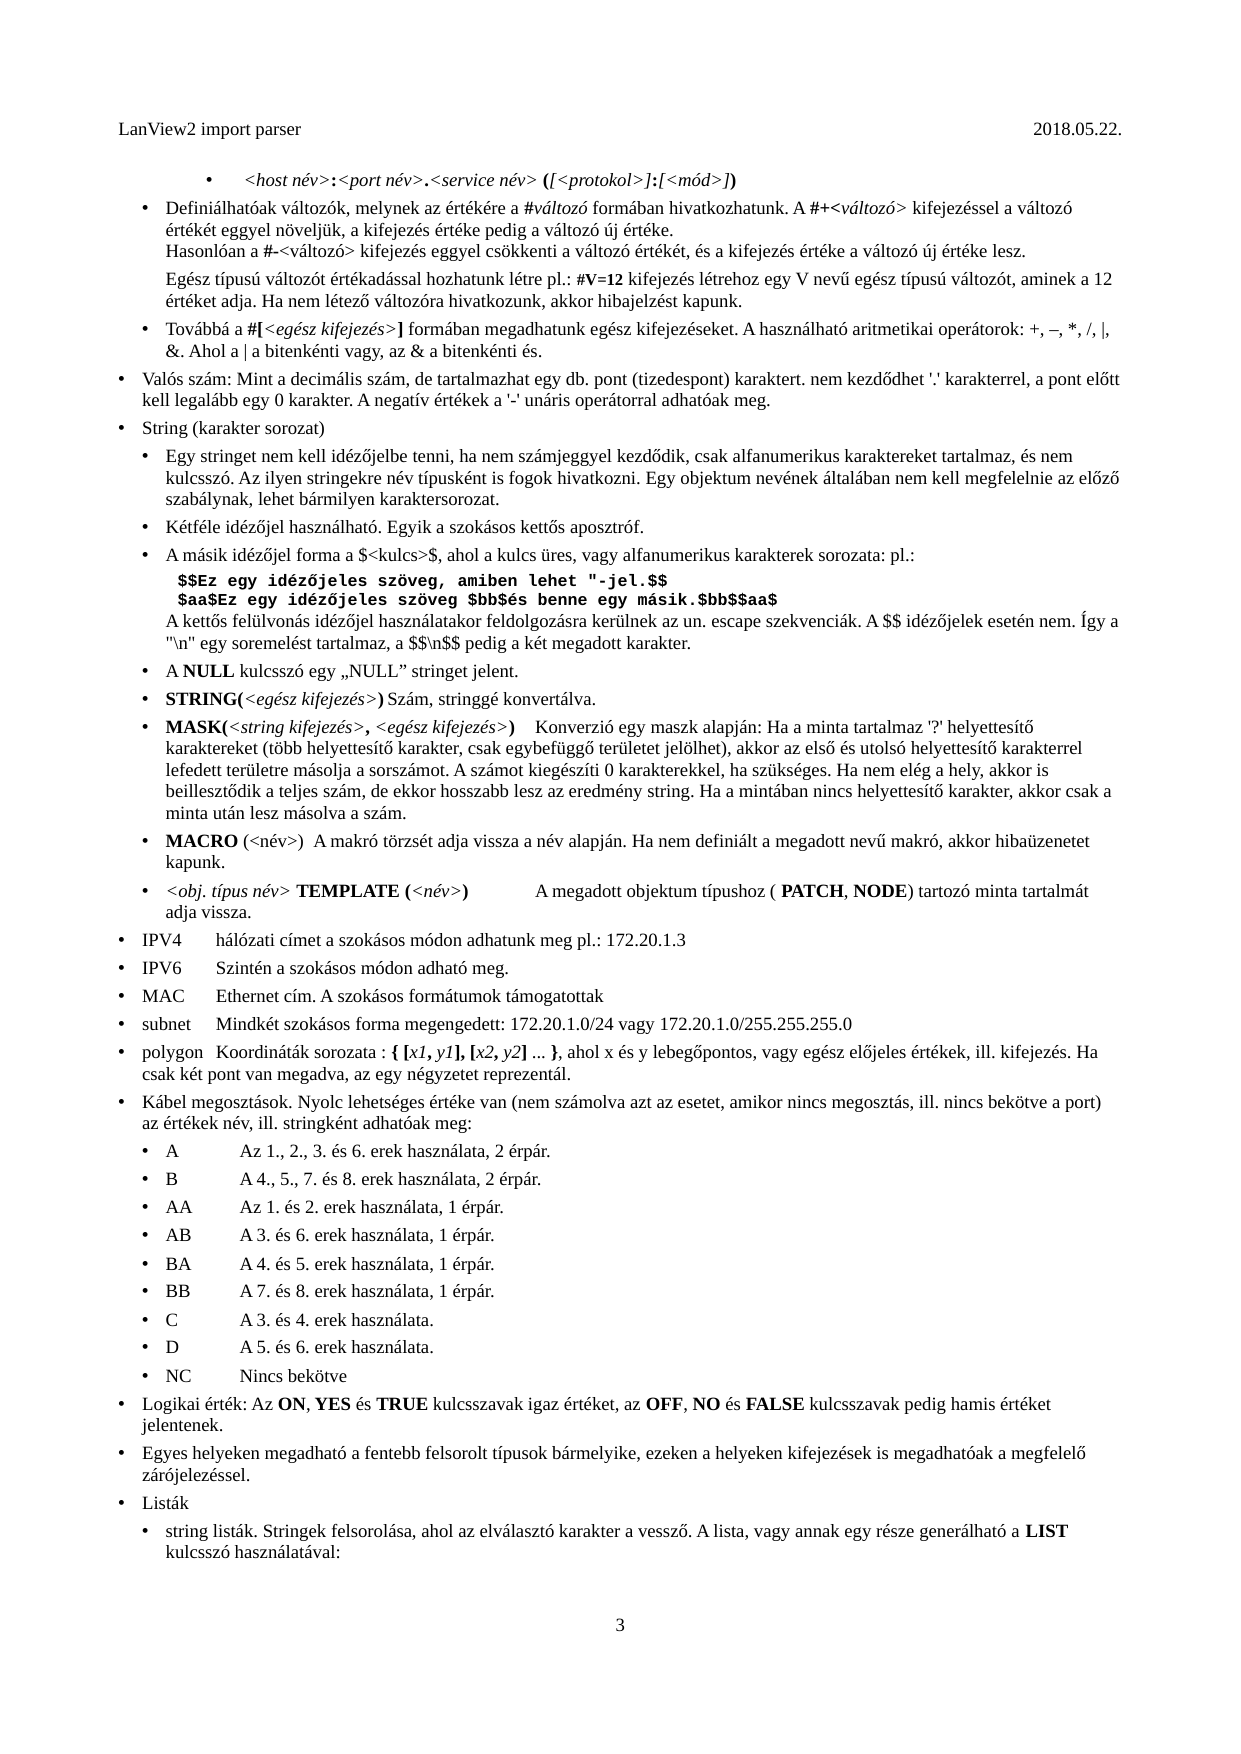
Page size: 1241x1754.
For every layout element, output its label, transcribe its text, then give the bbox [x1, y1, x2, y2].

list STRING(<egész kifejezés>) Szám, stringgé konvertálva. [142, 688, 1122, 709]
list BB A 7. és 8. erek használata, 1 érpár. [142, 1280, 1122, 1302]
list <obj. típus név> TEMPLATE (<név>) A megadott objektum típushoz ( PATCH, NODE) tartozó minta tartalmát adja vissza. [142, 879, 1122, 923]
list Egész típusú változót értékadással hozhatunk létre pl.: #V=12 kifejezés létrehoz egy V nevű egész típusú változót, aminek a 12 értéket adja. Ha nem létező változóra hivatkozunk, akkor hibajelzést kapunk. [142, 268, 1122, 311]
list Kétféle idézőjel használható. Egyik a szokásos kettős aposztróf. [142, 516, 1122, 538]
list Egy stringet nem kell idézőjelbe tenni, ha nem számjeggyel kezdődik, csak alfanumerikus karaktereket tartalmaz, és nem kulcsszó. Az ilyen stringekre név típusként is fogok hivatkozni. Egy objektum nevének általában nem kell megfelelnie az előző szabálynak, lehet bármilyen karaktersorozat. [142, 445, 1122, 510]
list A kettős felülvonás idézőjel használatakor feldolgozásra kerülnek az un. escape szekvenciák. A $$ idézőjelek esetén nem. Így a "\n" egy soremelést tartalmaz, a $$\n$$ pedig a két megadott karakter. [142, 610, 1122, 653]
list A másik idézőjel forma a $<kulcs>$, ahol a kulcs üres, vagy alfanumerikus karakterek sorozata: pl.: [142, 544, 1122, 566]
list <host név>:<port név>.<service név> ([<protokol>]:[<mód>]) [206, 169, 1122, 191]
list B A 4., 5., 7. és 8. erek használata, 2 érpár. [142, 1168, 1122, 1190]
list String (karakter sorozat) [118, 417, 1122, 439]
list polygon Koordináták sorozata : { [x1, y1], [x2, y2] ... }, ahol x és y lebegőpontos, vagy egész előjeles értékek, ill. kifejezés. Ha csak két pont van megadva, az egy négyzetet reprezentál. [118, 1041, 1122, 1084]
text $aa$Ez egy idézőjeles szöveg $bb$és benne egy másik.$bb$$aa$ [177, 591, 1122, 610]
list BA A 4. és 5. erek használata, 1 érpár. [142, 1252, 1122, 1274]
list A NULL kulcsszó egy „NULL” stringet jelent. [142, 659, 1122, 681]
list Kábel megosztások. Nyolc lehetséges értéke van (nem számolva azt az esetet, amikor nincs megosztás, ill. nincs bekötve a port) az értékek név, ill. stringként adhatóak meg: [118, 1091, 1122, 1134]
list Valós szám: Mint a decimális szám, de tartalmazhat egy db. pont (tizedespont) karaktert. nem kezdődhet '.' karakterrel, a pont előtt kell legalább egy 0 karakter. A negatív értékek a '-' unáris operátorral adhatóak meg. [118, 367, 1122, 411]
text $$Ez egy idézőjeles szöveg, amiben lehet "-jel.$$ [177, 572, 1122, 591]
list Definiálhatóak változók, melynek az értékére a #változó formában hivatkozhatunk. A #+<változó> kifejezéssel a változó értékét eggyel növeljük, a kifejezés értéke pedig a változó új értéke. Hasonlóan a #-<változó> kifejezés eggyel csökkenti a változó értékét, és a kifejezés értéke a változó új értéke lesz. [142, 197, 1122, 262]
list D A 5. és 6. erek használata. [142, 1336, 1122, 1358]
list Listák [118, 1492, 1122, 1513]
list MACRO (<név>) A makró törzsét adja vissza a név alapján. Ha nem definiált a megadott nevű makró, akkor hibaüzenetet kapunk. [142, 830, 1122, 873]
list MAC Ethernet cím. A szokásos formátumok támogatottak [118, 985, 1122, 1007]
list IPV4 hálózati címet a szokásos módon adhatunk meg pl.: 172.20.1.3 [118, 929, 1122, 951]
list Egyes helyeken megadható a fentebb felsorolt típusok bármelyike, ezeken a helyeken kifejezések is megadhatóak a megfelelő zárójelezéssel. [118, 1442, 1122, 1485]
list subnet Mindkét szokásos forma megengedett: 172.20.1.0/24 vagy 172.20.1.0/255.255.255.0 [118, 1013, 1122, 1035]
list AA Az 1. és 2. erek használata, 1 érpár. [142, 1196, 1122, 1218]
list Továbbá a #[<egész kifejezés>] formában megadhatunk egész kifejezéseket. A használható aritmetikai operátorok: +, –, *, /, |, &. Ahol a | a bitenkénti vagy, az & a bitenkénti és. [142, 318, 1122, 361]
list IPV6 Szintén a szokásos módon adható meg. [118, 957, 1122, 979]
list MASK(<string kifejezés>, <egész kifejezés>) Konverzió egy maszk alapján: Ha a minta tartalmaz '?' helyettesítő karaktereket (több helyettesítő karakter, csak egybefüggő területet jelölhet), akkor az első és utolsó helyettesítő karakterrel lefedett területre másolja a sorszámot. A számot kiegészíti 0 karakterekkel, ha szükséges. Ha nem elég a hely, akkor is beillesztődik a teljes szám, de ekkor hosszabb lesz az eredmény string. Ha a mintában nincs helyettesítő karakter, akkor csak a minta után lesz másolva a szám. [142, 716, 1122, 823]
list NC Nincs bekötve [142, 1364, 1122, 1386]
list A Az 1., 2., 3. és 6. erek használata, 2 érpár. [142, 1140, 1122, 1162]
list string listák. Stringek felsorolása, ahol az elválasztó karakter a vessző. A lista, vagy annak egy része generálható a LIST kulcsszó használatával: [142, 1520, 1122, 1563]
list AB A 3. és 6. erek használata, 1 érpár. [142, 1224, 1122, 1246]
list Logikai érték: Az ON, YES és TRUE kulcsszavak igaz értéket, az OFF, NO és FALSE kulcsszavak pedig hamis értéket jelentenek. [118, 1392, 1122, 1436]
list C A 3. és 4. erek használata. [142, 1308, 1122, 1330]
